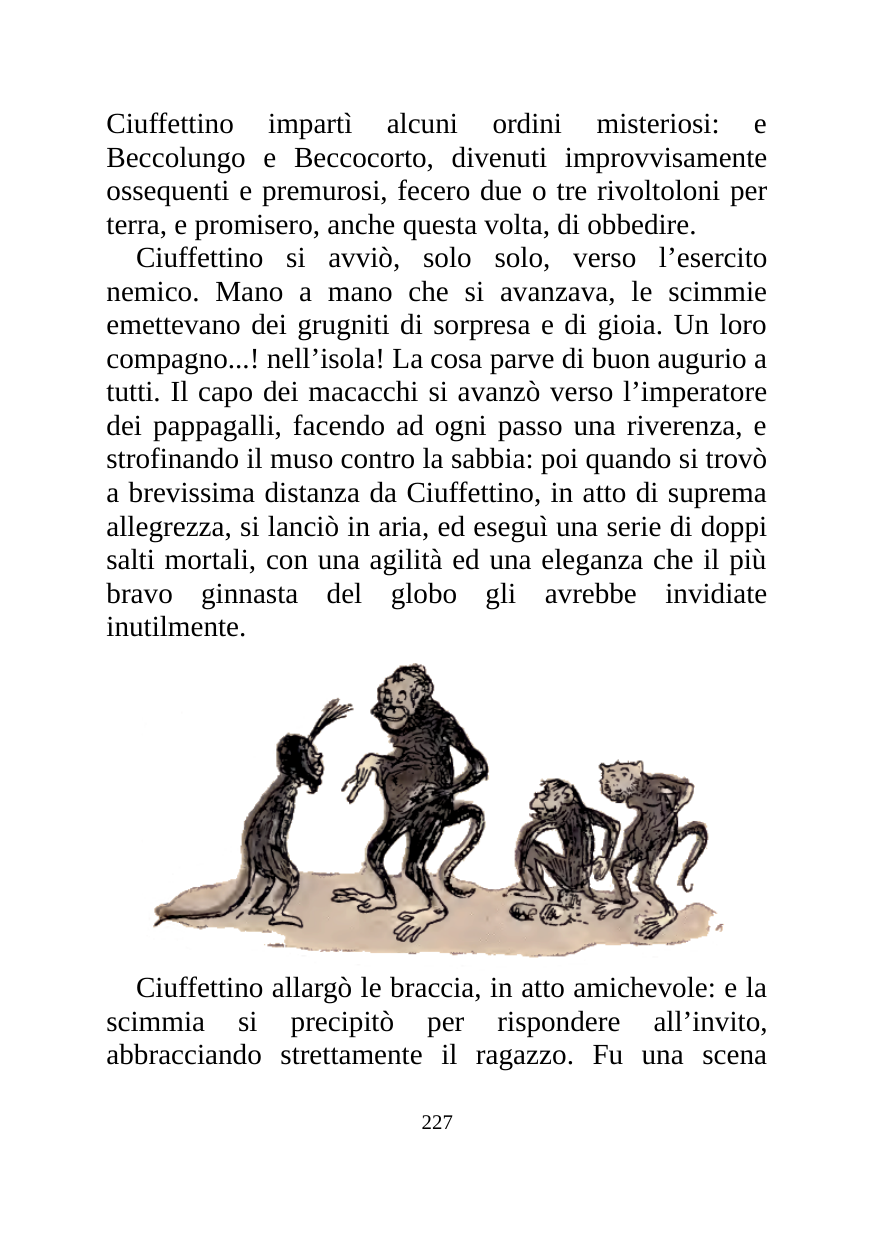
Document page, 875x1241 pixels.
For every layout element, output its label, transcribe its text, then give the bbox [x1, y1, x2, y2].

text Ciuffettino si avviò, solo solo, verso l’esercito nemico. Mano a mano che si avanzava, le scimmie emettevano dei grugniti di sorpresa e di gioia. Un loro compagno...! nell’isola! La cosa parve di buon augurio a tutti. Il capo dei macacchi si avanzò verso l’imperatore dei pappagalli, facendo ad ogni passo una riverenza, e strofinando il muso contro la sabbia: poi quando si trovò a brevissima distanza da Ciuffettino, in atto di suprema allegrezza, si lanciò in aria, ed eseguì una serie di doppi salti mortali, con una agilità ed una eleganza che il più bravo ginnasta del globo gli avrebbe invidiate inutilmente. [106, 240, 768, 643]
text Ciuffettino allargò le braccia, in atto amichevole: e la scimmia si precipitò per rispondere all’invito, abbracciando strettamente il ragazzo. Fu una scena [106, 971, 768, 1071]
text Ciuffettino impartì alcuni ordini misteriosi: e Beccolungo e Beccocorto, divenuti improvvisamente ossequenti e premurosi, fecero due o tre rivoltoloni per terra, e promisero, anche questa volta, di obbedire. [106, 106, 768, 240]
picture [141, 642, 733, 971]
